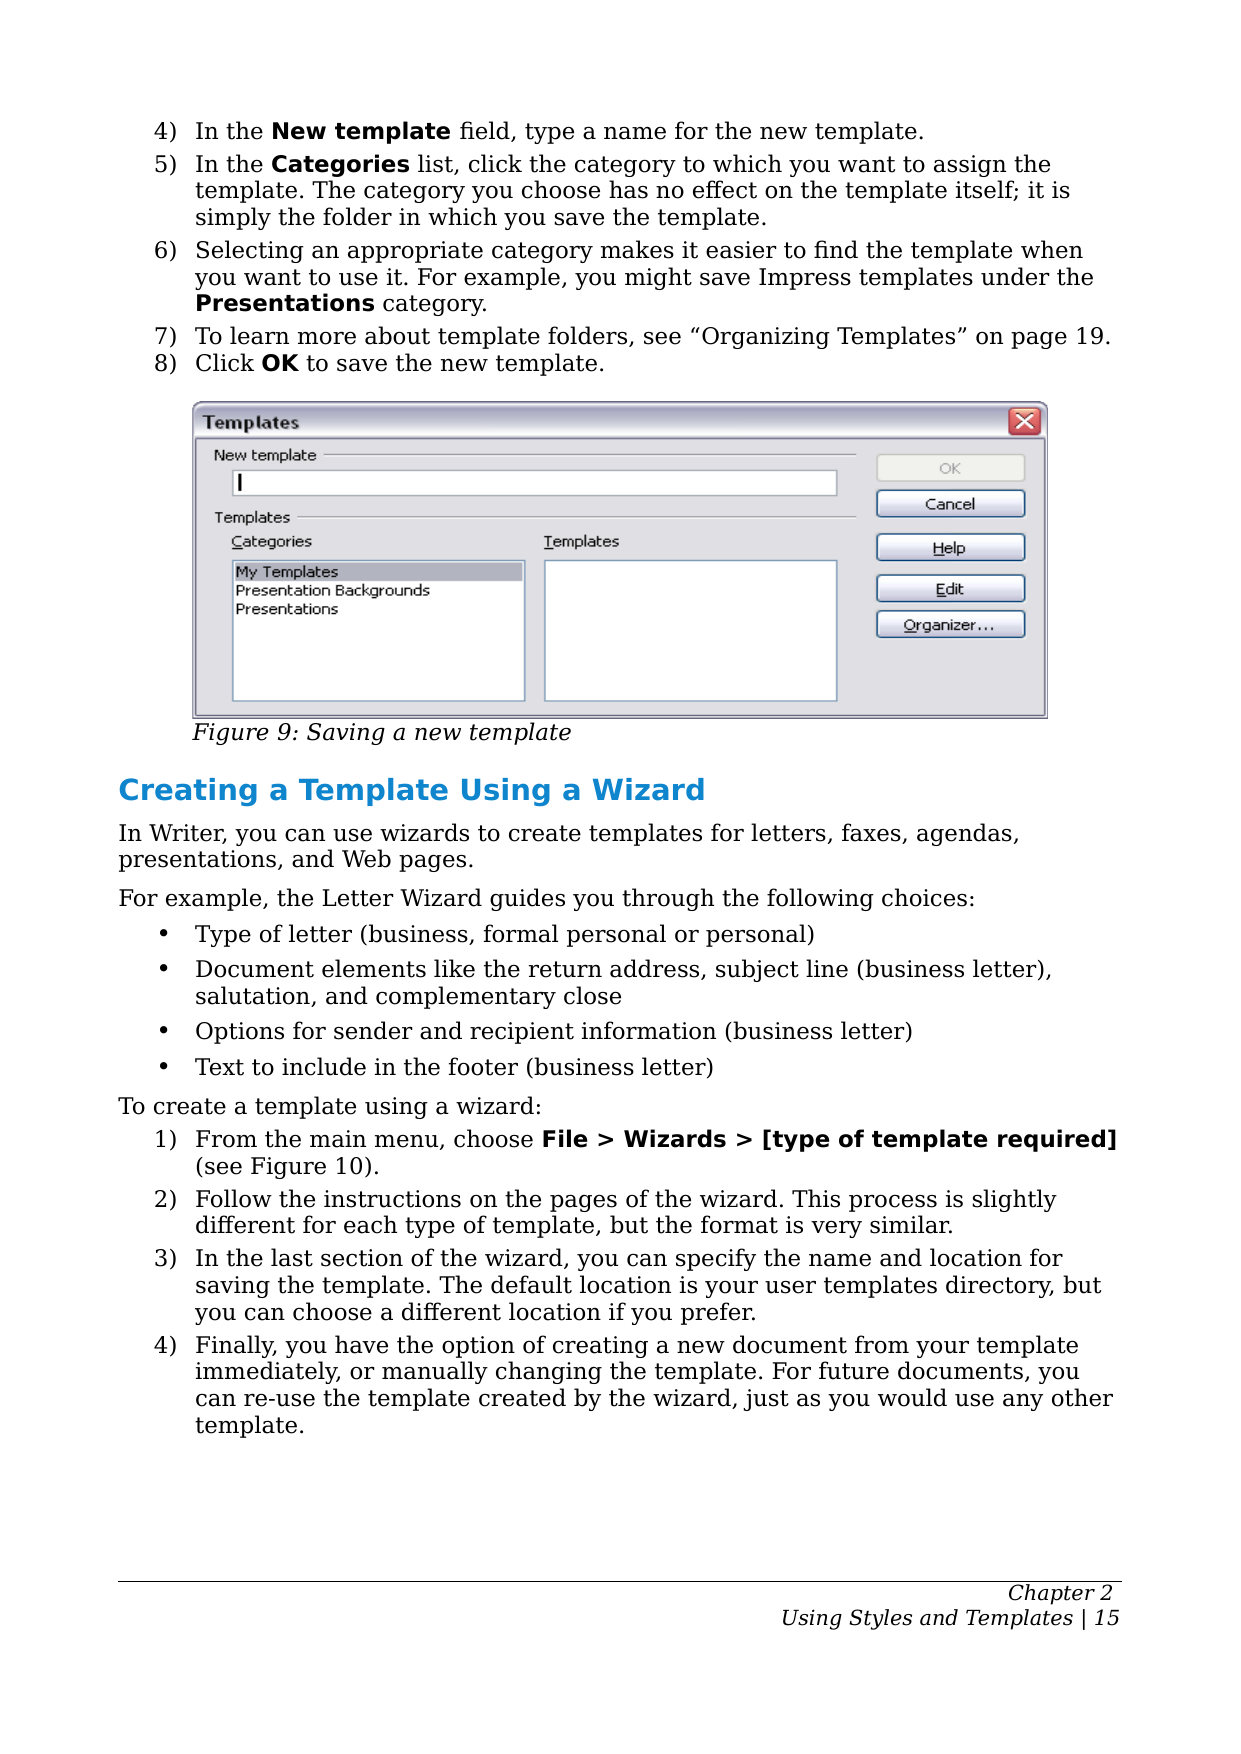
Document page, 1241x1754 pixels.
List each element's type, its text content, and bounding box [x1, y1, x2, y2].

list For example, the Letter Wizard guides you through the following choices: [118, 886, 1122, 912]
list Follow the instructions on the pages of the wizard. This process is slightly different for each type of template, but the format is very similar. [177, 1186, 1122, 1239]
list To learn more about template folders, see “Organizing Templates” on page 19. [177, 323, 1122, 350]
list Type of letter (business, formal personal or personal) [156, 919, 1122, 948]
list In the last section of the wizard, you can specify the name and location for saving the template. The default location is your user templates directory, but you can choose a different location if you prefer. [177, 1246, 1122, 1326]
list Options for sender and recipient information (business letter) [156, 1016, 1122, 1045]
list Selecting an appropriate category makes it easier to find the template when you want to use it. For example, you might save Impress templates under the Presentations category. [177, 237, 1122, 317]
list In the Categories list, click the category to which you want to assign the template. The category you choose has no effect on the template itself; it is simply the folder in which you save the template. [177, 151, 1122, 231]
text In Writer, you can use wizards to create templates for letters, faxes, agendas, presentations, and Web pages. [118, 820, 1122, 873]
subtitle Creating a Template Using a Wizard [118, 773, 1122, 807]
picture [192, 401, 1048, 719]
text Figure 9: Saving a new template [192, 719, 1048, 746]
list In the New template field, type a name for the new template. [177, 118, 1122, 145]
list From the main menu, choose File > Wizards > [type of template required] (see Figure 10). [177, 1126, 1128, 1180]
list Text to include in the footer (business letter) [156, 1052, 1122, 1081]
list Document elements like the return address, subject line (business letter), salutation, and complementary close [156, 954, 1122, 1010]
list Finally, you have the option of creating a new document from your template immediately, or manually changing the template. For future documents, you can re-use the template created by the wizard, just as you would use any other template. [177, 1332, 1122, 1438]
list Click OK to save the new template. [177, 350, 1122, 377]
list To create a template using a wizard: [118, 1093, 1122, 1120]
